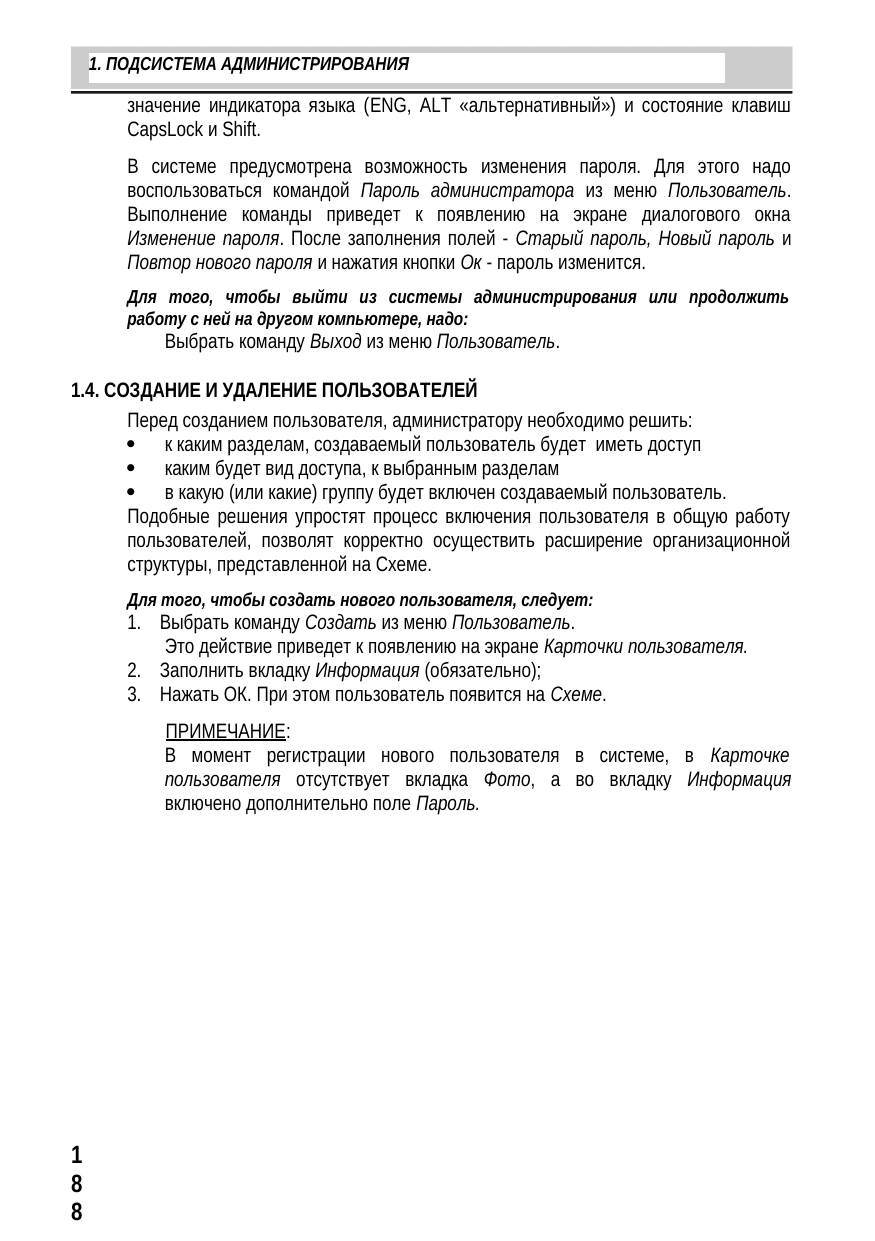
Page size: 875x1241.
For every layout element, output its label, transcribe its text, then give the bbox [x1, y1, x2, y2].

text В момент регистрации нового пользователя в системе, в Карточке пользователя отсутствует вкладка Фото, а во вкладку Информация включено дополнительно поле Пароль. [164, 742, 791, 814]
subtitle 1.4. Создание и удаление пользователей [71, 378, 791, 402]
list каким будет вид доступа, к выбранным разделам [127, 456, 791, 480]
list Нажать ОК. При этом пользователь появится на Схеме. [127, 682, 791, 706]
list Заполнить вкладку Информация (обязательно); [127, 658, 791, 682]
text Подобные решения упростят процесс включения пользователя в общую работу пользователей, позволят корректно осуществить расширение организационной структуры, представленной на Схеме. [127, 504, 791, 576]
text значение индикатора языка (ENG, ALT «альтернативный») и состояние клавиш CapsLock и Shift. [127, 94, 791, 141]
list в какую (или какие) группу будет включен создаваемый пользователь. [127, 480, 791, 504]
text В системе предусмотрена возможность изменения пароля. Для этого надо воспользоваться командой Пароль администратора из меню Пользователь. Выполнение команды приведет к появлению на экране диалогового окна Изменение пароля. После заполнения полей - Старый пароль, Новый пароль и Повтор нового пароля и нажатия кнопки Ок - пароль изменится. [127, 154, 791, 274]
list к каким разделам, создаваемый пользователь будет иметь доступ [127, 432, 791, 456]
text Выбрать команду Выход из меню Пользователь. [164, 329, 791, 353]
text Для того, чтобы выйти из системы администрирования или продолжить работу с ней на другом компьютере, надо: [127, 286, 791, 329]
text Это действие приведет к появлению на экране Карточки пользователя. [164, 634, 791, 658]
text Примечание: [165, 718, 791, 742]
text Для того, чтобы создать нового пользователя, следует: [127, 589, 791, 610]
list Выбрать команду Создать из меню Пользователь. [127, 610, 791, 634]
text Перед созданием пользователя, администратору необходимо решить: [127, 408, 791, 432]
